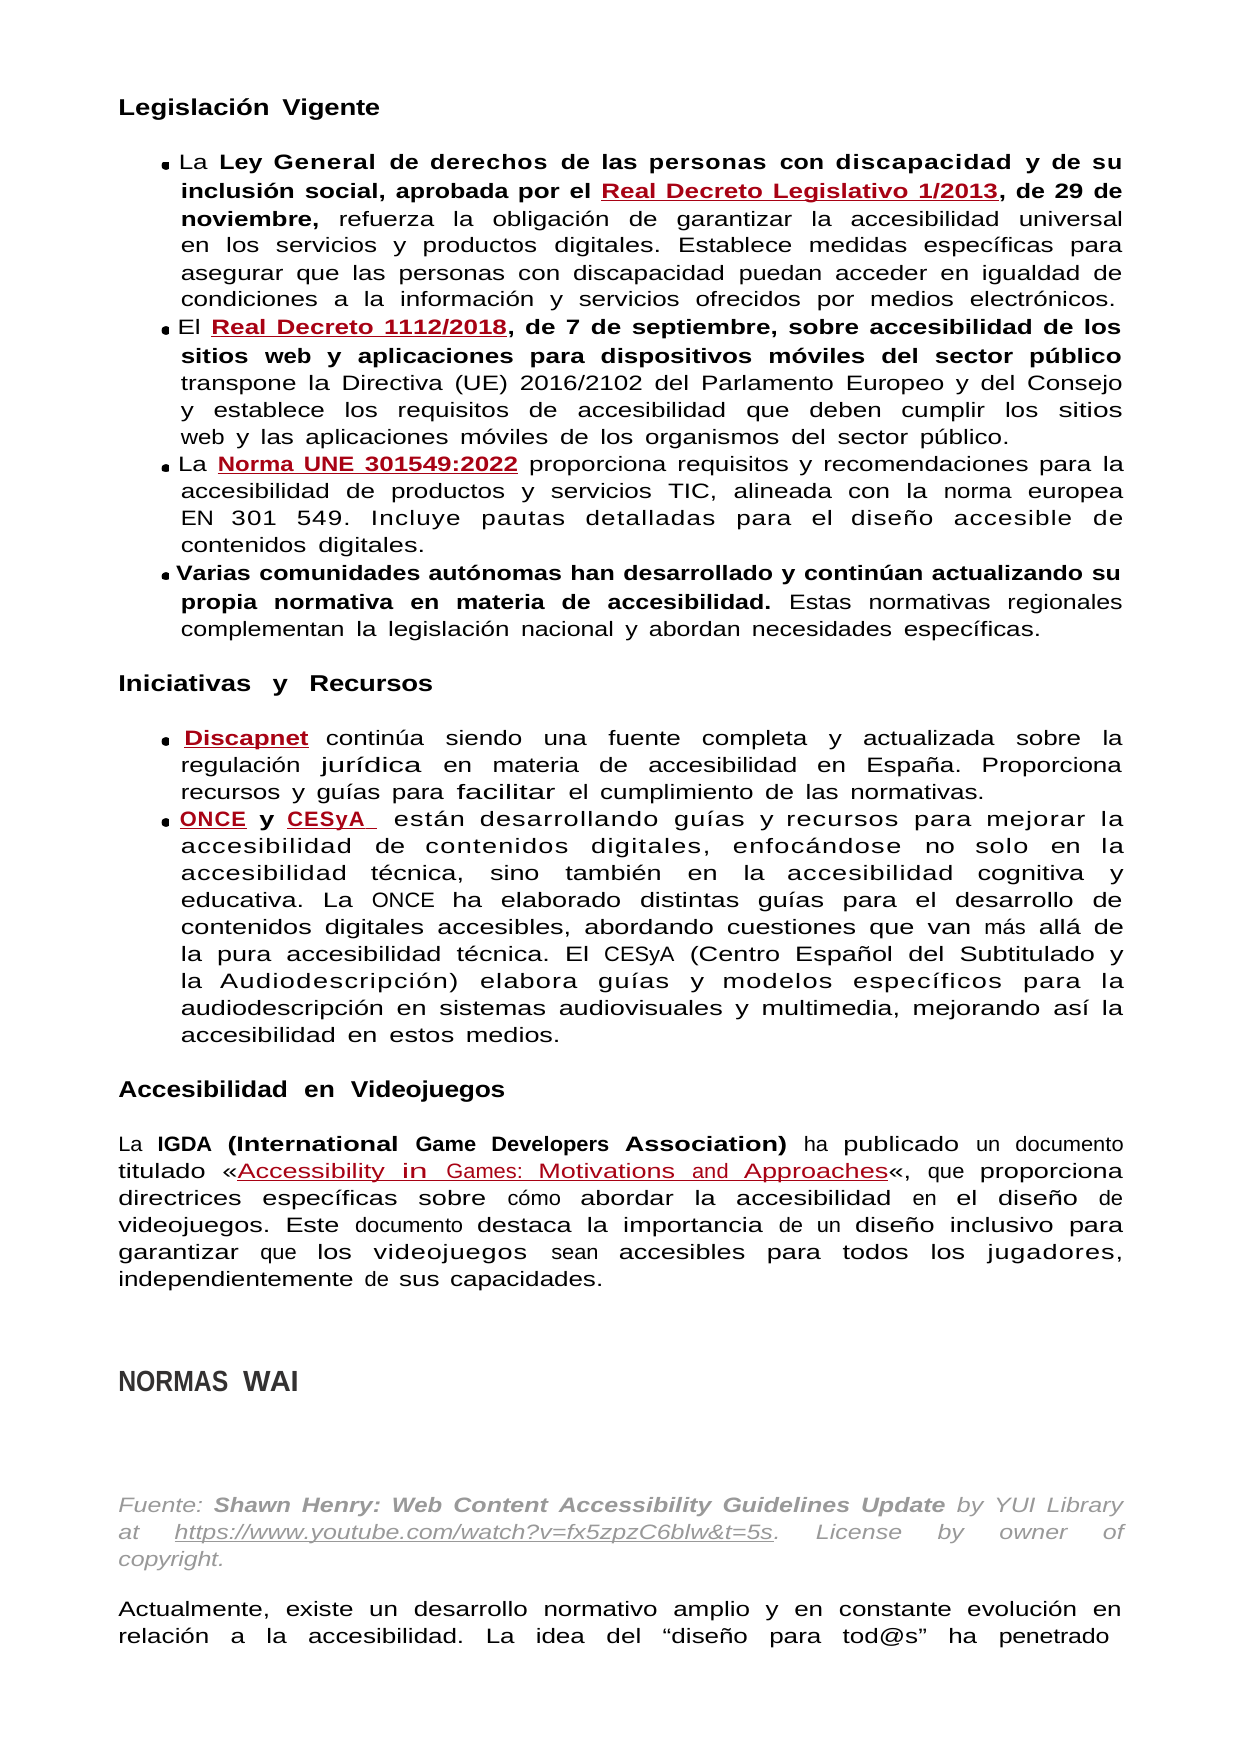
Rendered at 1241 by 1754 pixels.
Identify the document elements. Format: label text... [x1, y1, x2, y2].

subtitle Accesibilidad en Videojuegos [118, 1076, 1138, 1103]
subtitle Iniciativas y Recursos [118, 670, 1138, 696]
text Actualmente, existe un desarrollo normativo amplio y en constante evolución en relación a la accesibilidad. La idea del “diseño para tod@s” ha penetrado [118, 1597, 1123, 1648]
picture [161, 162, 169, 170]
subtitle NORMAS WAI [118, 1363, 1138, 1397]
picture [161, 326, 169, 335]
text Discapnet continúa siendo una fuente completa y actualizada sobre la regulación jurídica en materia de accesibilidad en España. Proporciona recursos y guías para facilitar el cumplimiento de las normativas. [162, 726, 1123, 804]
picture [161, 737, 169, 746]
text Varias comunidades autónomas han desarrollado y continúan actualizando su propia normativa en materia de accesibilidad. Estas normativas regionales complementan la legislación nacional y abordan necesidades específicas. [162, 560, 1123, 641]
picture [161, 818, 169, 827]
text La Ley General de derechos de las personas con discapacidad y de su inclusión social, aprobada por el Real Decreto Legislativo 1/2013, de 29 de noviembre, refuerza la obligación de garantizar la accesibilidad universal en los servicios y productos digitales. Establece medidas específicas para asegurar que las personas con discapacidad puedan acceder en igualdad de condiciones a la información y servicios ofrecidos por medios electrónicos. [162, 150, 1123, 311]
text La Norma UNE 301549:2022 proporciona requisitos y recomendaciones para la accesibilidad de productos y servicios TIC, alineada con la norma europea EN 301 549. Incluye pautas detalladas para el diseño accesible de contenidos digitales. [162, 452, 1124, 557]
subtitle Legislación Vigente [118, 94, 1138, 121]
text La IGDA (International Game Developers Association) ha publicado un documento titulado «Accessibility in Games: Motivations and Approaches«, que proporciona directrices específicas sobre cómo abordar la accesibilidad en el diseño de videojuegos. Este documento destaca la importancia de un diseño inclusivo para garantizar que los videojuegos sean accesibles para todos los jugadores, independientemente de sus capacidades. [118, 1132, 1123, 1291]
text ONCE y CESyA están desarrollando guías y recursos para mejorar la accesibilidad de contenidos digitales, enfocándose no solo en la accesibilidad técnica, sino también en la accesibilidad cognitiva y educativa. La ONCE ha elaborado distintas guías para el desarrollo de contenidos digitales accesibles, abordando cuestiones que van más allá de la pura accesibilidad técnica. El CESyA (Centro Español del Subtitulado y la Audiodescripción) elabora guías y modelos específicos para la audiodescripción en sistemas audiovisuales y multimedia, mejorando así la accesibilidad en estos medios. [162, 807, 1124, 1047]
text El Real Decreto 1112/2018, de 7 de septiembre, sobre accesibilidad de los sitios web y aplicaciones para dispositivos móviles del sector público transpone la Directiva (UE) 2016/2102 del Parlamento Europeo y del Consejo y establece los requisitos de accesibilidad que deben cumplir los sitios web y las aplicaciones móviles de los organismos del sector público. [162, 314, 1123, 449]
picture [161, 572, 169, 580]
picture [161, 464, 169, 472]
text Fuente: Shawn Henry: Web Content Accessibility Guidelines Update by YUI Library at https://www.youtube.com/watch?v=fx5zpzC6blw&t=5s. License by owner of copyright. [118, 1492, 1123, 1570]
